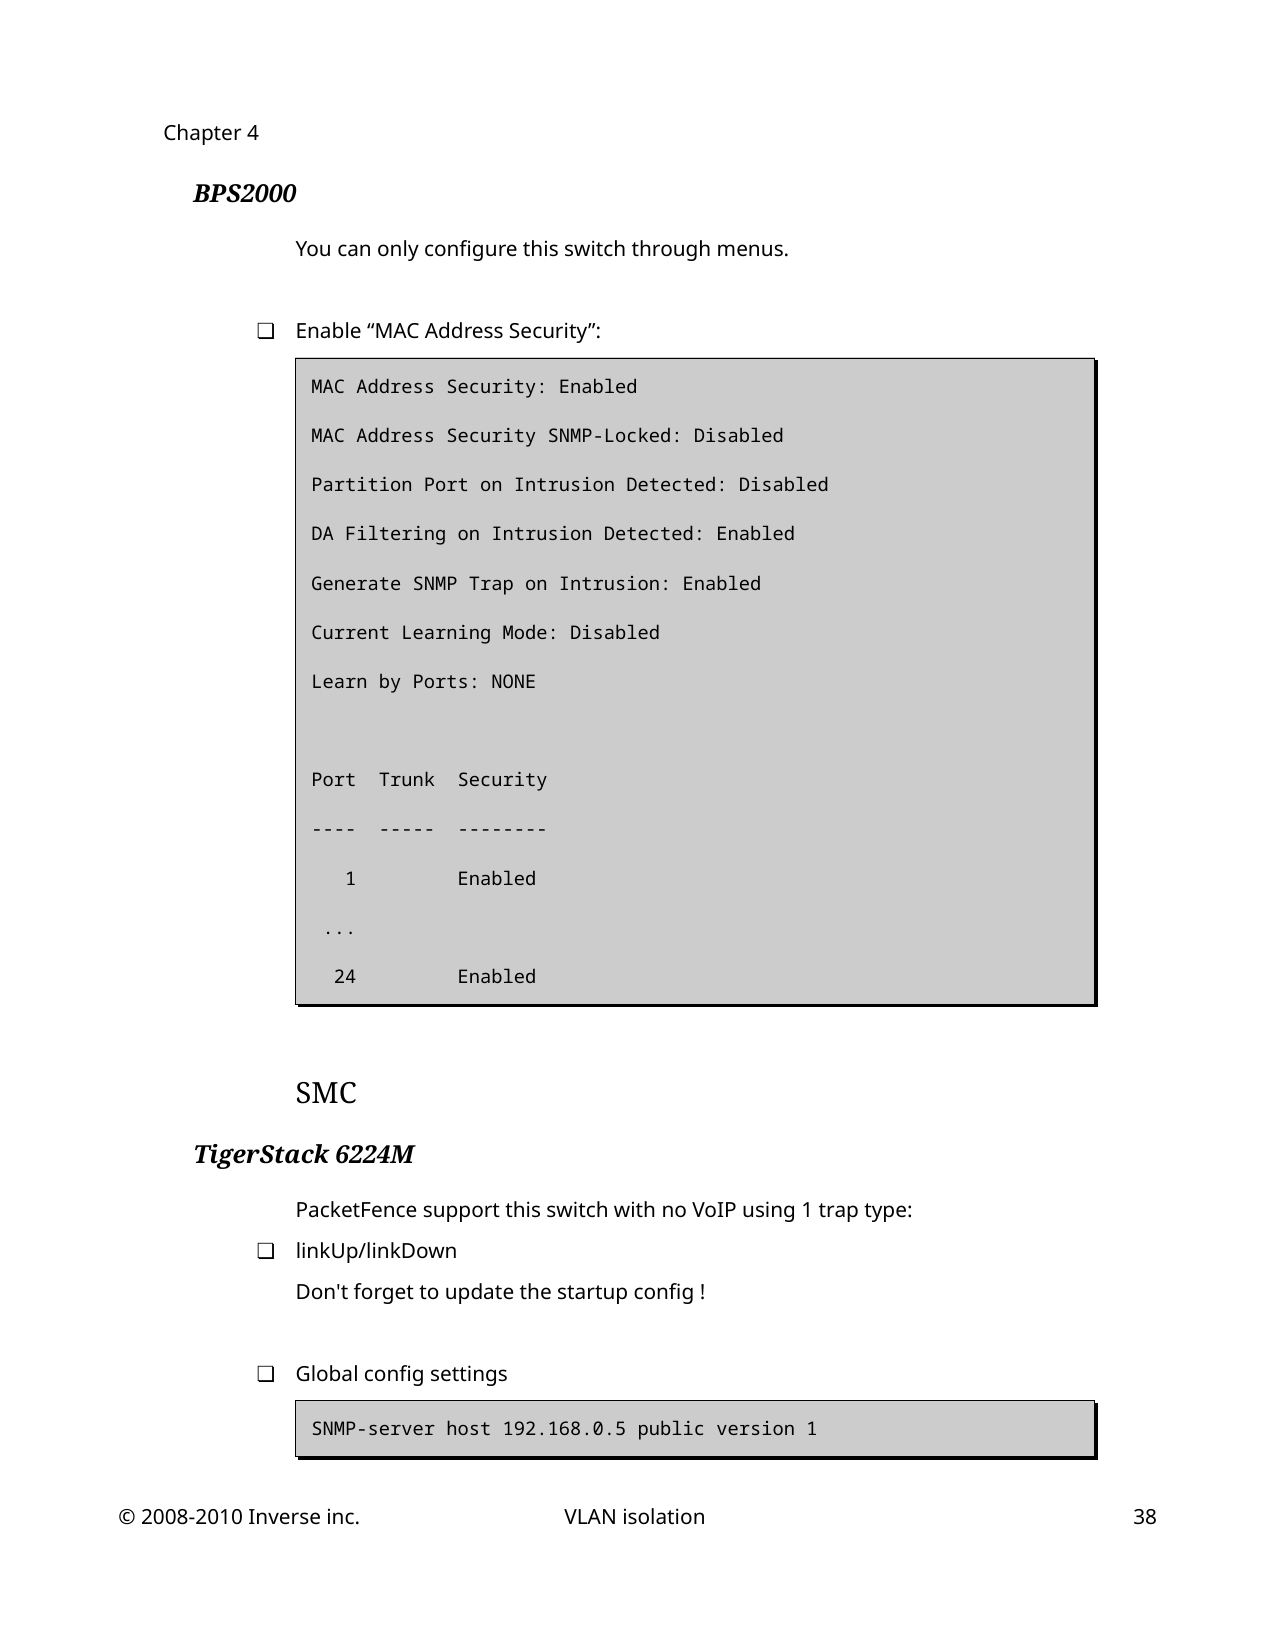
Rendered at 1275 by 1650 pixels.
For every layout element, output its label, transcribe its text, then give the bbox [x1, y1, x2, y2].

text 1 Enabled [296, 849, 1094, 890]
text DA Filtering on Intrusion Detected: Enabled [296, 505, 1094, 546]
subtitle SMC [295, 1072, 1157, 1112]
subtitle BPS2000 [156, 176, 1157, 210]
text Don't forget to update the startup config ! [295, 1277, 1157, 1305]
text MAC Address Security: Enabled [296, 359, 1094, 399]
subtitle TigerStack 6224M [156, 1137, 1157, 1170]
text Generate SNMP Trap on Intrusion: Enabled [296, 554, 1094, 595]
text Current Learning Mode: Disabled [296, 603, 1094, 644]
text SNMP-server host 192.168.0.5 public version 1 [296, 1401, 1094, 1456]
text ... [296, 898, 1094, 939]
text MAC Address Security SNMP-Locked: Disabled [296, 407, 1094, 448]
text You can only configure this switch through menus. [295, 234, 1157, 263]
text PacketFence support this switch with no VoIP using 1 trap type: [295, 1195, 1157, 1223]
list ❏ Global config settings [256, 1359, 1157, 1387]
list ❏ Enable “MAC Address Security”: [256, 316, 1157, 345]
text Port Trunk Security [296, 751, 1094, 792]
text Partition Port on Intrusion Detected: Disabled [296, 456, 1094, 497]
text Learn by Ports: NONE [296, 652, 1094, 694]
text ---- ----- -------- [296, 800, 1094, 841]
text 24 Enabled [296, 947, 1094, 1004]
list ❏ linkUp/linkDown [256, 1236, 1157, 1264]
